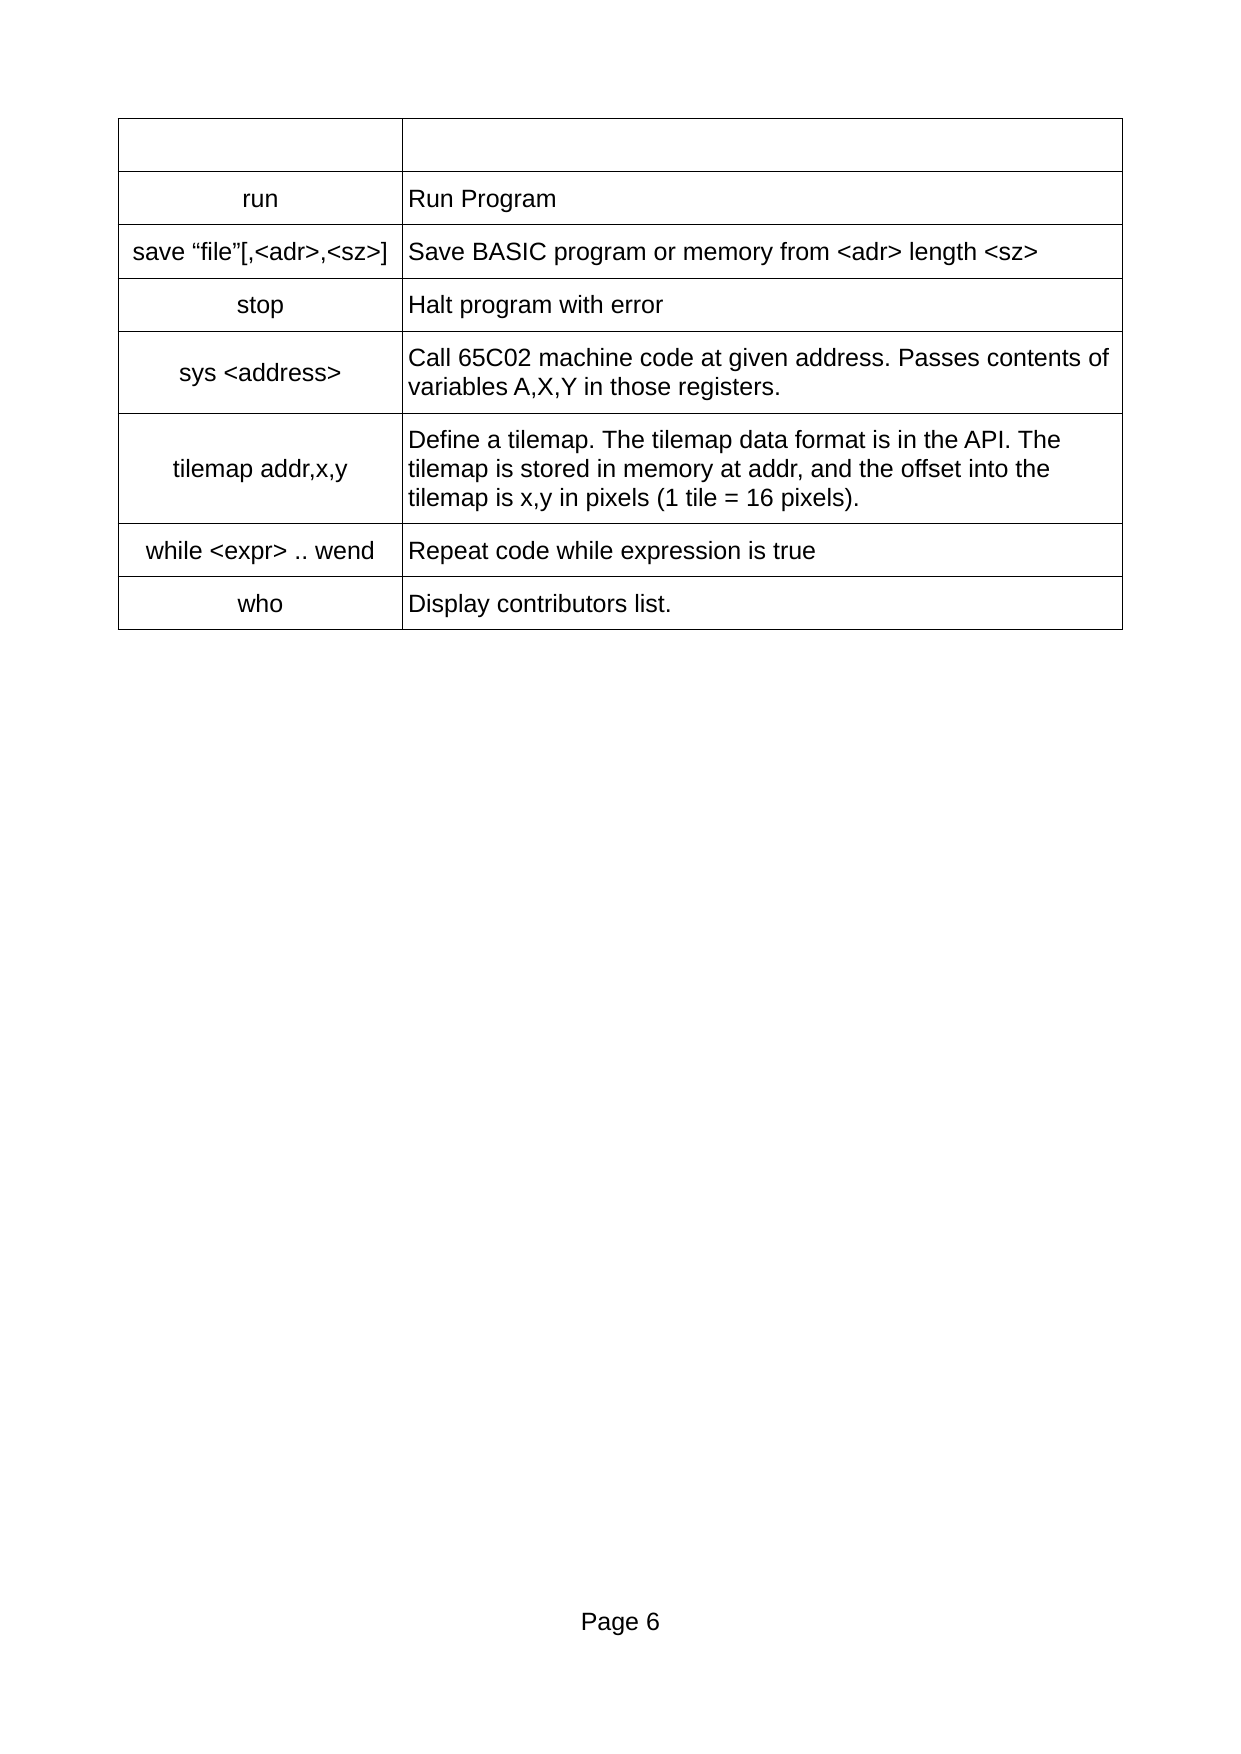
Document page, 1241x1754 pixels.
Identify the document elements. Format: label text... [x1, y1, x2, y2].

table_cell Save “file”[,<adr>,<sz>] [119, 225, 402, 277]
table_cell Who [119, 577, 402, 629]
table_cell Sys <address> [119, 332, 402, 412]
table_cell While <expr> .. wend [119, 524, 402, 576]
table_cell Repeat code while expression is true [403, 524, 1122, 576]
table_cell Define a tilemap. The tilemap data format is in the API. The tilemap is stored in memory at addr, and the offset into the tilemap is x,y in pixels (1 tile = 16 pixels). [403, 414, 1122, 523]
table_cell Call 65C02 machine code at given address. Passes contents of variables A,X,Y in those registers. [403, 332, 1122, 412]
table_cell Stop [119, 279, 402, 331]
table_cell Display contributors list. [403, 577, 1122, 629]
table_cell Save BASIC program or memory from <adr> length <sz> [403, 225, 1122, 277]
table_cell [403, 119, 1122, 171]
table_cell [119, 119, 402, 171]
table_cell Run Program [403, 172, 1122, 224]
table_cell Halt program with error [403, 279, 1122, 331]
table_cell Run [119, 172, 402, 224]
table_cell Tilemap addr,x,y [119, 414, 402, 523]
